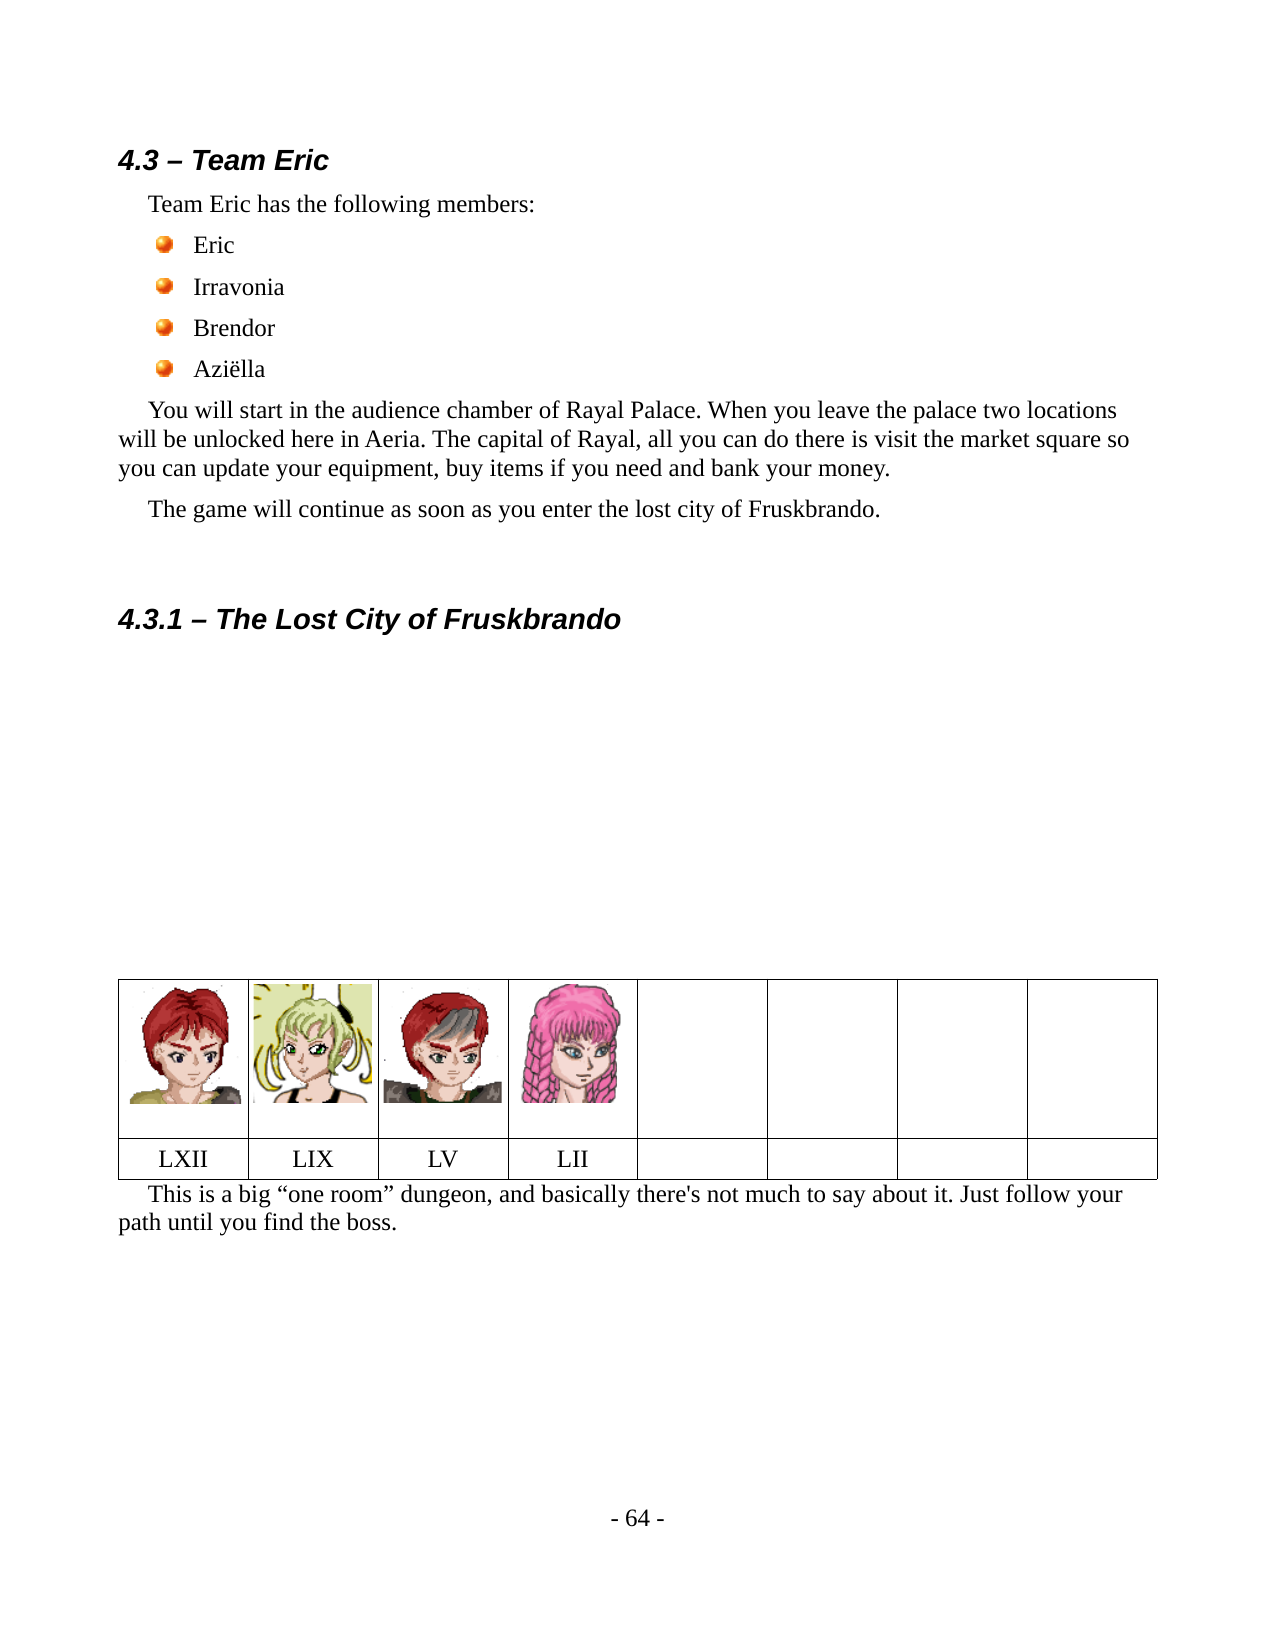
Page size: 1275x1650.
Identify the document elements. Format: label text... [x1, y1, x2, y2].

table_cell LXII [119, 1139, 248, 1179]
list Irravonia [156, 272, 1157, 300]
picture [253, 984, 372, 1103]
table_cell LIX [249, 1139, 378, 1179]
subtitle 4.3.1 – The Lost City of Fruskbrando [118, 602, 1157, 635]
picture [124, 984, 242, 1104]
table_cell [1028, 1139, 1157, 1179]
subtitle 4.3 – Team Eric [118, 143, 1157, 177]
text This is a big “one room” dungeon, and basically there's not much to say about it. Just follow your path until you find the boss. [118, 1180, 1157, 1236]
table_header [898, 980, 1027, 1138]
table_header [119, 980, 248, 1138]
list Eric [156, 230, 1157, 259]
picture [156, 236, 173, 253]
table_cell [898, 1139, 1027, 1179]
text Team Eric has the following members: [118, 189, 1157, 218]
table_header [638, 980, 767, 1138]
text The game will continue as soon as you enter the lost city of Fruskbrando. [118, 494, 1157, 523]
table_header [249, 980, 378, 1138]
table_header [1028, 980, 1157, 1138]
table_cell [638, 1139, 767, 1179]
picture [513, 984, 632, 1103]
picture [156, 278, 173, 294]
list Aziëlla [156, 354, 1157, 383]
picture [156, 360, 173, 377]
picture [156, 319, 173, 336]
table_cell LII [509, 1139, 637, 1179]
text You will start in the audience chamber of Rayal Palace. When you leave the palace two locations will be unlocked here in Aeria. The capital of Rayal, all you can do there is visit the market square so you can update your equipment, buy items if you need and bank your money. [118, 395, 1157, 482]
table_header [379, 980, 508, 1138]
list Brendor [156, 313, 1157, 342]
table_header [509, 980, 637, 1138]
table_cell LV [379, 1139, 508, 1179]
table_cell [768, 1139, 897, 1179]
table_header [768, 980, 897, 1138]
picture [383, 984, 502, 1103]
